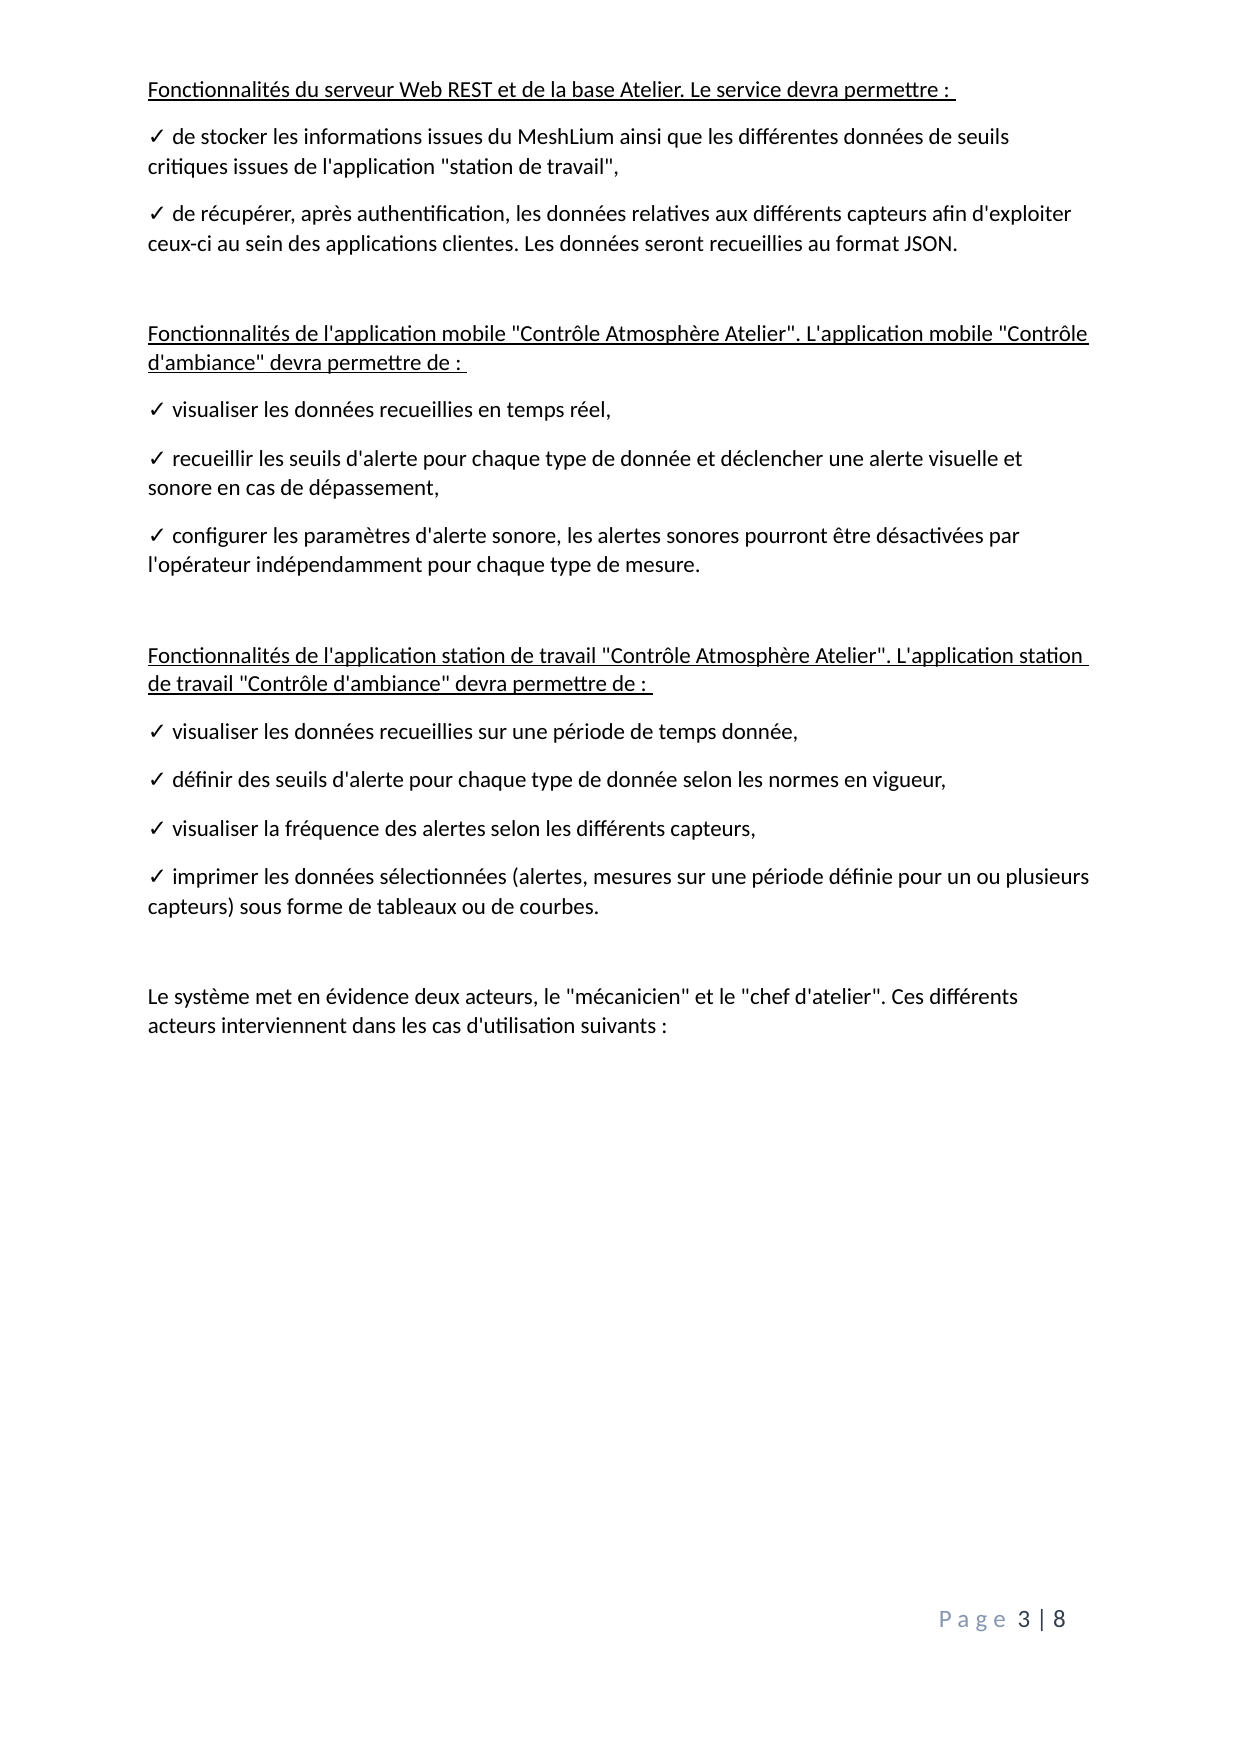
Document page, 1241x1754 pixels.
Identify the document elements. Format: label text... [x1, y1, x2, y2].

text Fonctionnalités de l'application station de travail "Contrôle Atmosphère Atelier". L'application station de travail "Contrôle d'ambiance" devra permettre de : [148, 641, 1093, 697]
text ✓ de stocker les informations issues du MeshLium ainsi que les différentes données de seuils critiques issues de l'application "station de travail", [148, 120, 1093, 180]
text ✓ recueillir les seuils d'alerte pour chaque type de donnée et déclencher une alerte visuelle et sonore en cas de dépassement, [148, 442, 1093, 501]
text ✓ visualiser les données recueillies sur une période de temps donnée, [148, 714, 1093, 746]
text Fonctionnalités de l'application mobile "Contrôle Atmosphère Atelier". L'application mobile "Contrôle d'ambiance" devra permettre de : [148, 319, 1093, 376]
text ✓ visualiser les données recueillies en temps réel, [148, 393, 1093, 424]
text ✓ visualiser la fréquence des alertes selon les différents capteurs, [148, 812, 1093, 843]
text Le système met en évidence deux acteurs, le "mécanicien" et le "chef d'atelier". Ces différents acteurs interviennent dans les cas d'utilisation suivants : [148, 982, 1093, 1039]
text ✓ définir des seuils d'alerte pour chaque type de donnée selon les normes en vigueur, [148, 763, 1093, 794]
text ✓ de récupérer, après authentification, les données relatives aux différents capteurs afin d'exploiter ceux-ci au sein des applications clientes. Les données seront recueillies au format JSON. [148, 197, 1093, 257]
text ✓ imprimer les données sélectionnées (alertes, mesures sur une période définie pour un ou plusieurs capteurs) sous forme de tableaux ou de courbes. [148, 860, 1093, 920]
text ✓ configurer les paramètres d'alerte sonore, les alertes sonores pourront être désactivées par l'opérateur indépendamment pour chaque type de mesure. [148, 519, 1093, 578]
text Fonctionnalités du serveur Web REST et de la base Atelier. Le service devra permettre : [148, 75, 1093, 103]
